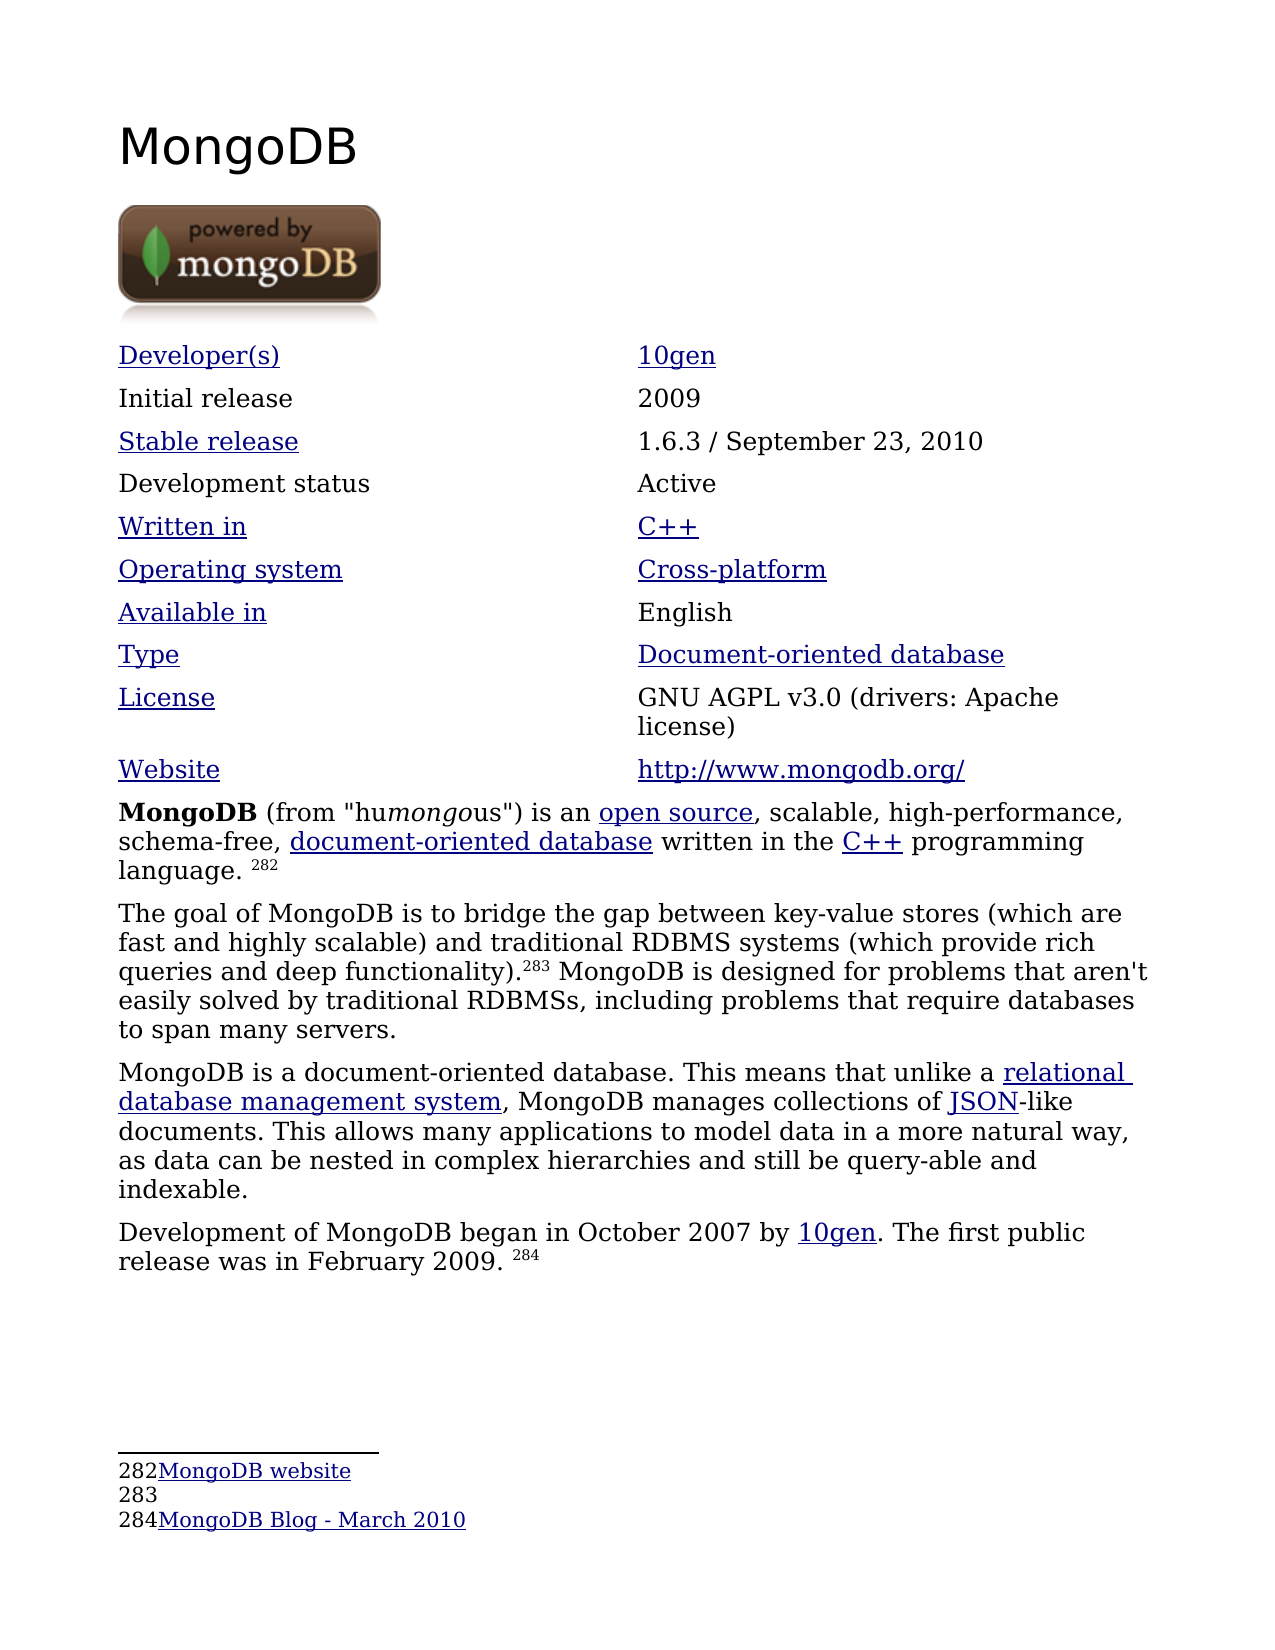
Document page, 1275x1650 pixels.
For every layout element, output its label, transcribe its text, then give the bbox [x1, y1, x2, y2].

table_cell Written in [118, 506, 637, 549]
table_cell Initial release [118, 378, 637, 421]
picture [118, 205, 381, 328]
table_cell English [638, 592, 1157, 634]
table_cell Type [118, 634, 637, 677]
table_cell Stable release [118, 421, 637, 463]
table_cell Operating system [118, 549, 637, 592]
table_cell 2009 [638, 378, 1157, 421]
text Development of MongoDB began in October 2007 by 10gen. The first public release was in February 2009. [118, 1218, 1157, 1276]
table_cell Website [118, 749, 637, 792]
table_cell Development status [118, 464, 637, 506]
table_cell Developer(s) [118, 335, 637, 378]
table_cell Document-oriented database [638, 634, 1157, 677]
text MongoDB website [118, 1459, 1157, 1483]
table_cell C++ [638, 506, 1157, 549]
table_cell 1.6.3 / September 23, 2010 [638, 421, 1157, 463]
text MongoDB is a document-oriented database. This means that unlike a relational database management system, MongoDB manages collections of JSON-like documents. This allows many applications to model data in a more natural way, as data can be nested in complex hierarchies and still be query-able and indexable. [118, 1058, 1157, 1204]
subtitle MongoDB [118, 118, 1157, 176]
table_cell 10gen [638, 335, 1157, 378]
table_cell Cross-platform [638, 549, 1157, 592]
table_cell Active [638, 464, 1157, 506]
table_cell GNU AGPL v3.0 (drivers: Apache license) [638, 677, 1157, 749]
text MongoDB (from "humongous") is an open source, scalable, high-performance, schema-free, document-oriented database written in the C++ programming language. [118, 798, 1157, 885]
table_header [118, 199, 1157, 335]
text MongoDB Blog - March 2010 [118, 1508, 1157, 1532]
table_cell License [118, 677, 637, 749]
table_cell http://www.mongodb.org/ [638, 749, 1157, 792]
table_cell Available in [118, 592, 637, 634]
text The goal of MongoDB is to bridge the gap between key-value stores (which are fast and highly scalable) and traditional RDBMS systems (which provide rich queries and deep functionality). MongoDB is designed for problems that aren't easily solved by traditional RDBMSs, including problems that require databases to span many servers. [118, 899, 1157, 1045]
